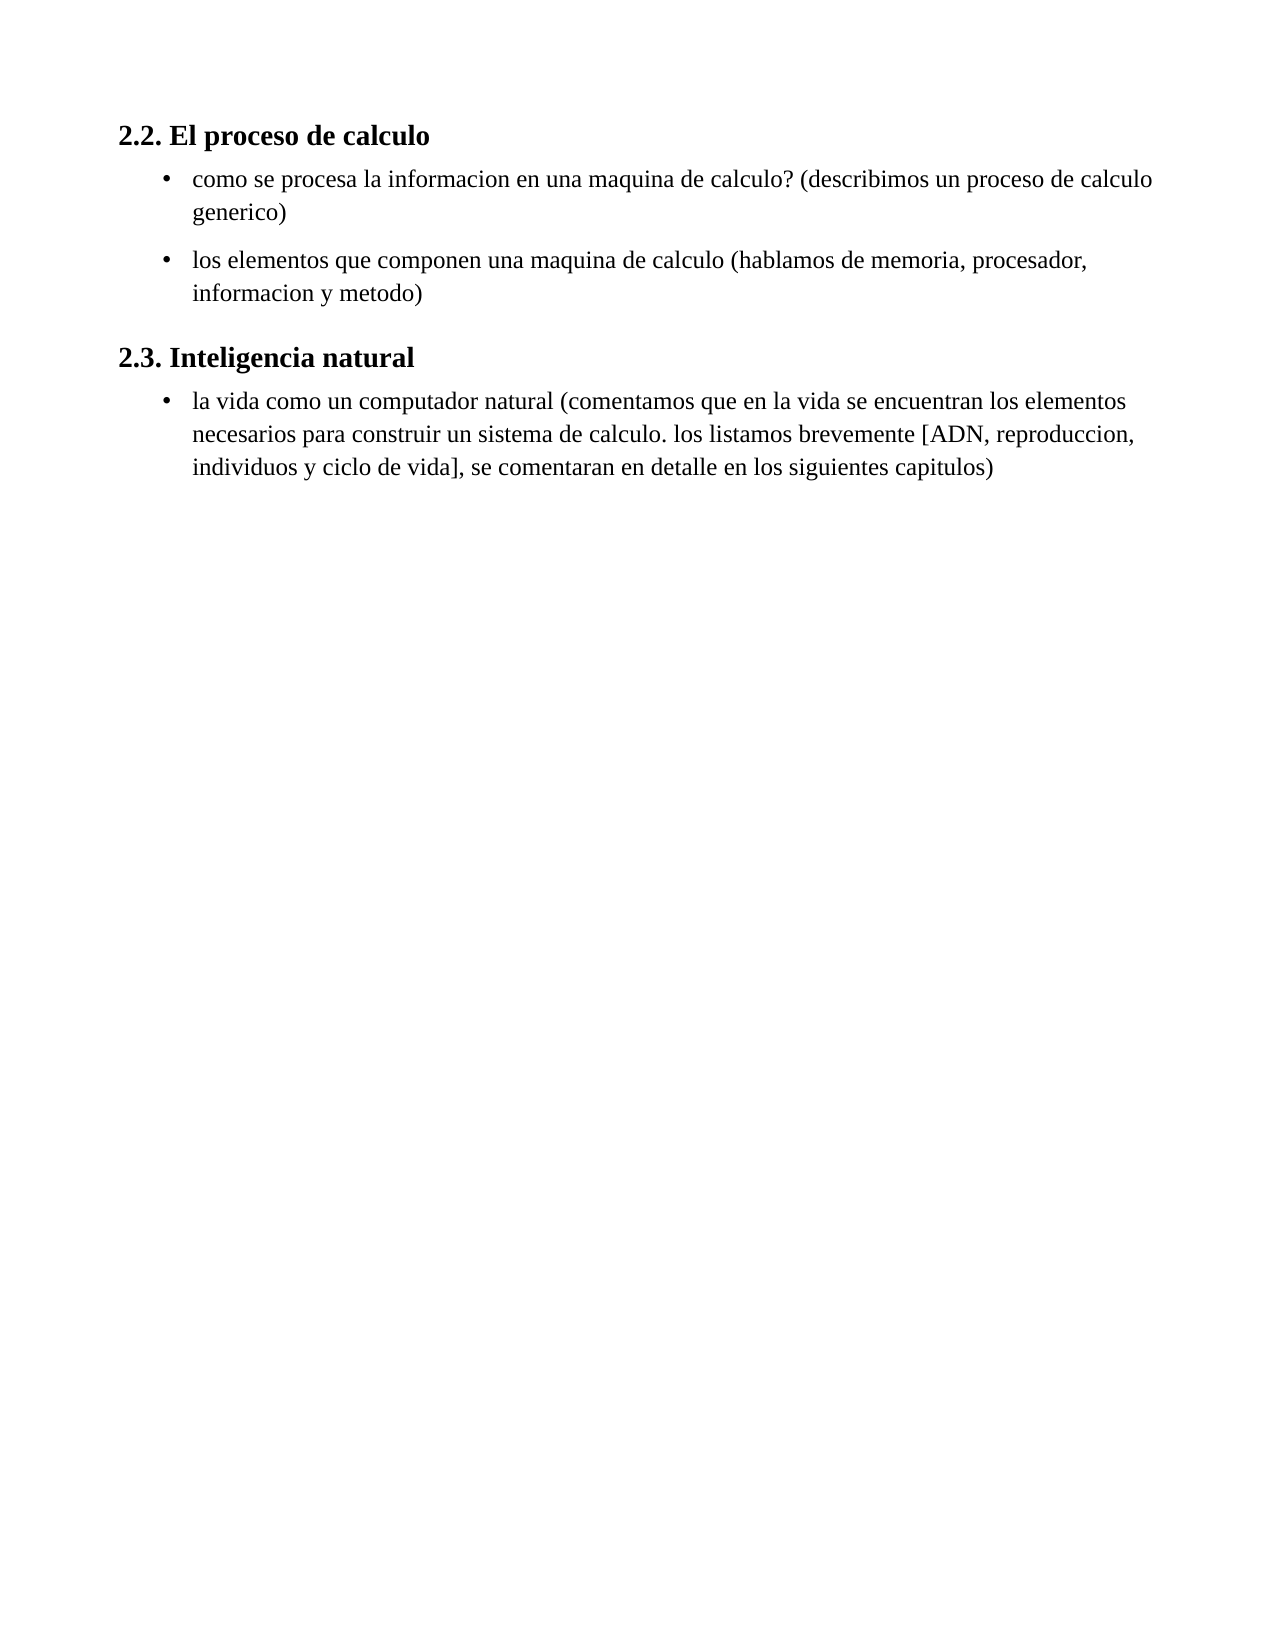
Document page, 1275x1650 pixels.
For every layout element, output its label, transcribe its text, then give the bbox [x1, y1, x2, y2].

subtitle 2.3. Inteligencia natural [118, 340, 1157, 373]
subtitle 2.2. El proceso de calculo [118, 118, 1157, 152]
list los elementos que componen una maquina de calculo (hablamos de memoria, procesador, informacion y metodo) [162, 245, 1157, 307]
list la vida como un computador natural (comentamos que en la vida se encuentran los elementos necesarios para construir un sistema de calculo. los listamos brevemente [ADN, reproduccion, individuos y ciclo de vida], se comentaran en detalle en los siguientes capitulos) [162, 386, 1157, 481]
list como se procesa la informacion en una maquina de calculo? (describimos un proceso de calculo generico) [162, 164, 1157, 226]
